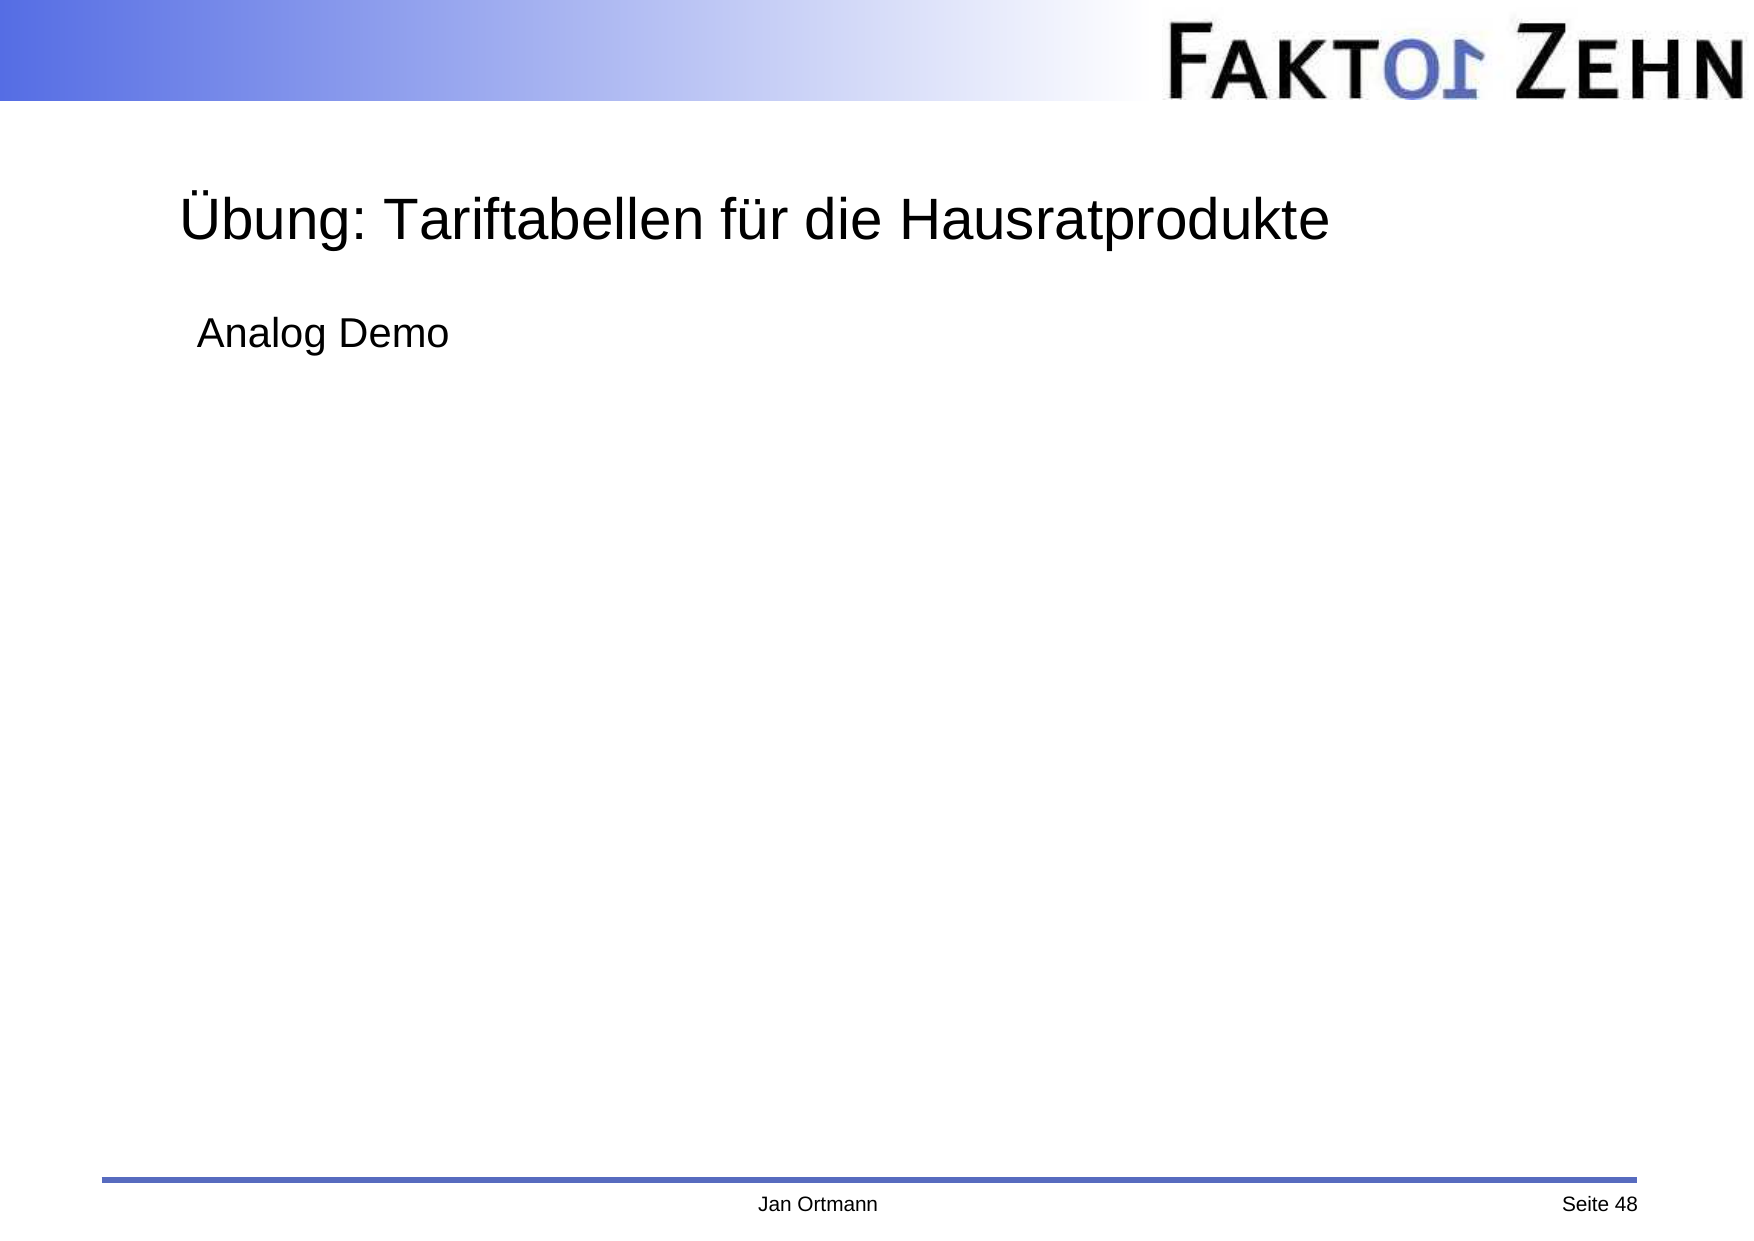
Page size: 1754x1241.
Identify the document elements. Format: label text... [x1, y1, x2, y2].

list Analog Demo [179, 310, 1576, 1078]
picture [1162, 7, 1752, 100]
title Übung: Tariftabellen für die Hausratprodukte [179, 142, 1576, 296]
